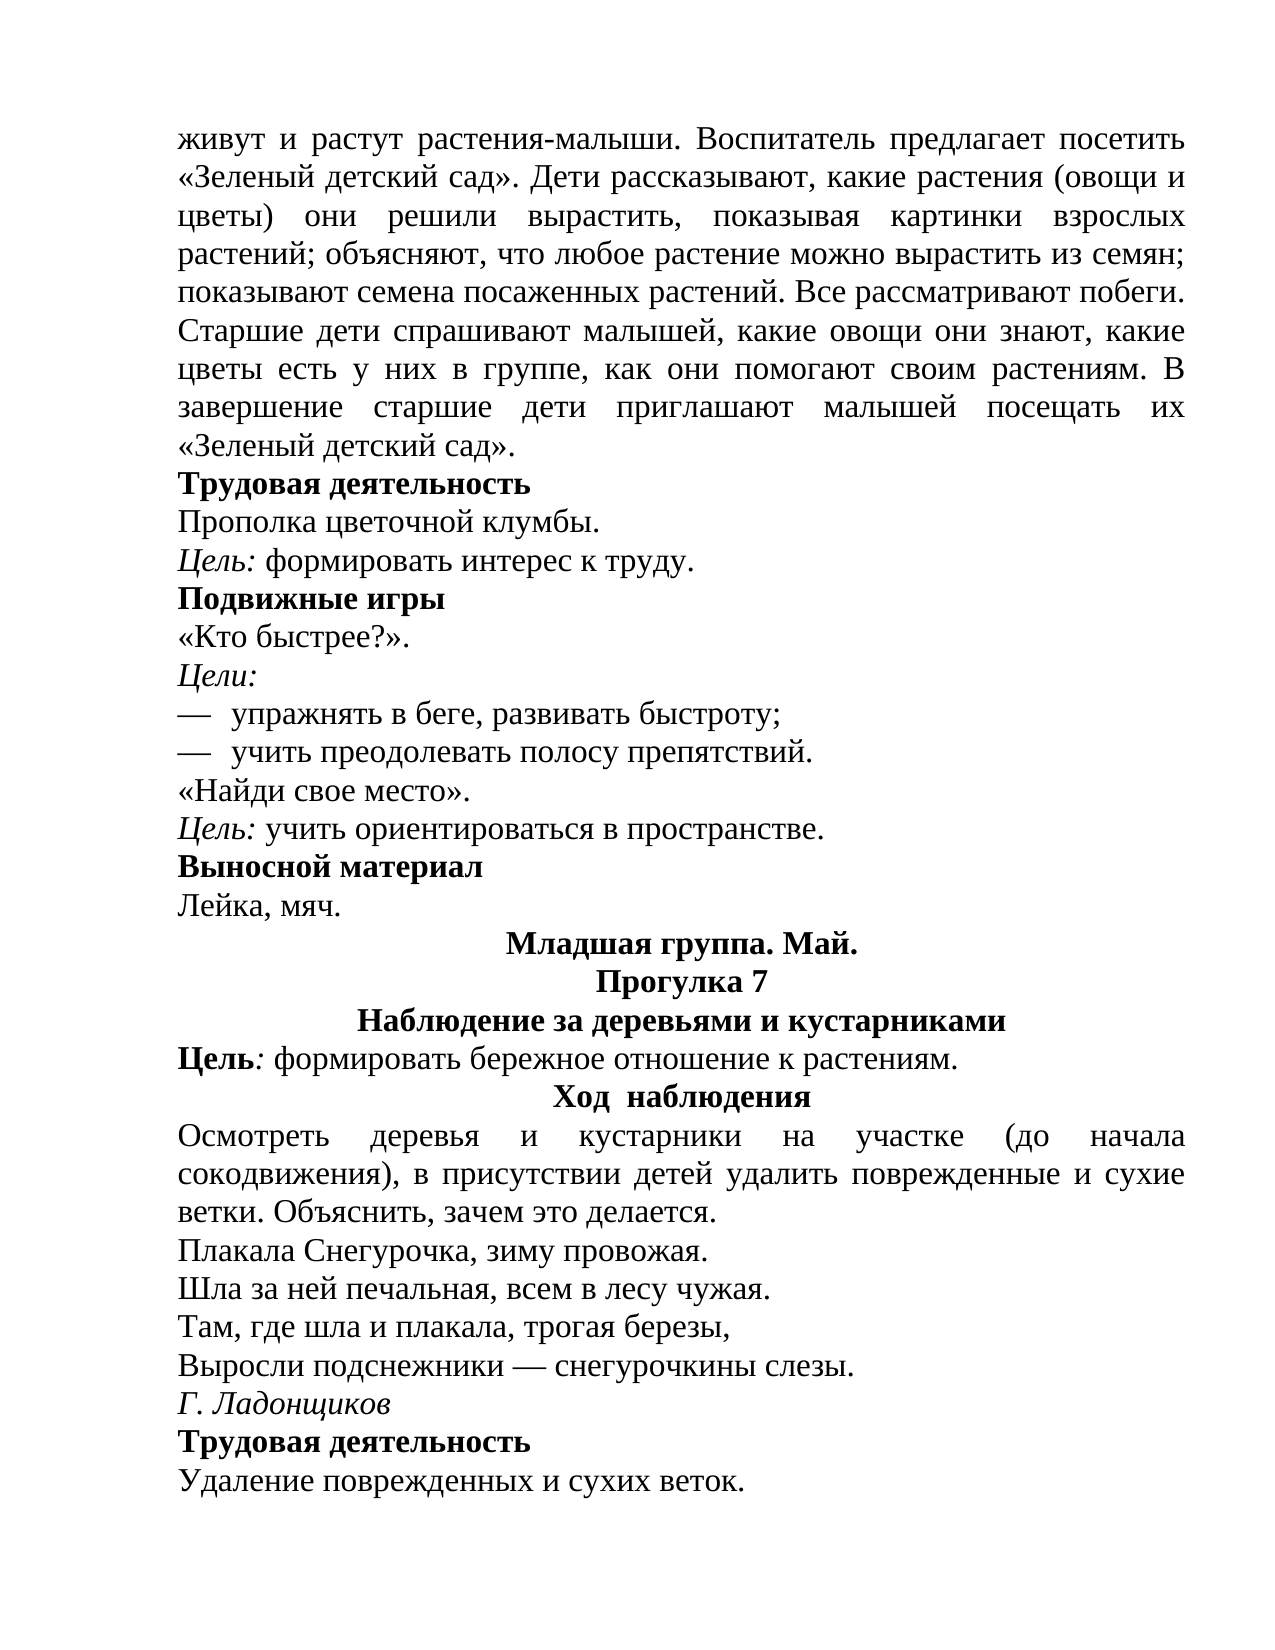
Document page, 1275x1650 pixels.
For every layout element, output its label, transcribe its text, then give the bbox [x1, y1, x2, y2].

text Лейка, мяч. [177, 885, 1186, 923]
text Шла за ней печальная, всем в лесу чужая. [177, 1268, 1186, 1306]
text — учить преодолевать полосу препятствий. «Найди свое место». [177, 731, 1186, 808]
text Ход наблюдения [177, 1076, 1186, 1115]
text Трудовая деятельность [177, 463, 1186, 501]
text Осмотреть деревья и кустарники на участке (до начала сокодвижения), в присутствии детей удалить поврежденные и сухие ветки. Объяснить, зачем это делается. [177, 1115, 1186, 1230]
text Удаление поврежденных и сухих веток. [177, 1460, 1186, 1498]
text Плакала Снегурочка, зиму провожая. [177, 1230, 1186, 1268]
text Выросли подснежники — снегурочкины слезы. [177, 1345, 1186, 1383]
text Прополка цветочной клумбы. [177, 501, 1186, 540]
text Прогулка 7 [177, 961, 1186, 1000]
text — упражнять в беге, развивать быстроту; [177, 693, 1186, 731]
text Там, где шла и плакала, трогая березы, [177, 1306, 1186, 1345]
text Цели: [177, 655, 1186, 693]
text Подвижные игры [177, 578, 1186, 616]
text Цель: учить ориентироваться в пространстве. [177, 808, 1186, 846]
text Г. Ладонщиков [177, 1383, 1186, 1421]
text Младшая группа. Май. [177, 923, 1186, 961]
text Цель: формировать бережное отношение к растениям. [177, 1038, 1186, 1076]
text Выносной материал [177, 846, 1186, 885]
text Наблюдение за деревьями и кустарниками [177, 1000, 1186, 1038]
text живут и растут растения-малыши. Воспитатель предлагает посетить «Зеленый детский сад». Дети рассказывают, какие растения (овощи и цветы) они решили вырастить, показывая картинки взрослых растений; объясняют, что любое растение можно вырастить из семян; показывают семена посаженных растений. Все рассматривают побеги. Старшие дети спрашивают малышей, какие овощи они знают, какие цветы есть у них в группе, как они помогают своим растениям. В завершение старшие дети приглашают малышей посещать их «Зеленый детский сад». [177, 118, 1186, 463]
text Трудовая деятельность [177, 1421, 1186, 1460]
text Цель: формировать интерес к труду. [177, 540, 1186, 578]
text «Кто быстрее?». [177, 616, 1186, 655]
